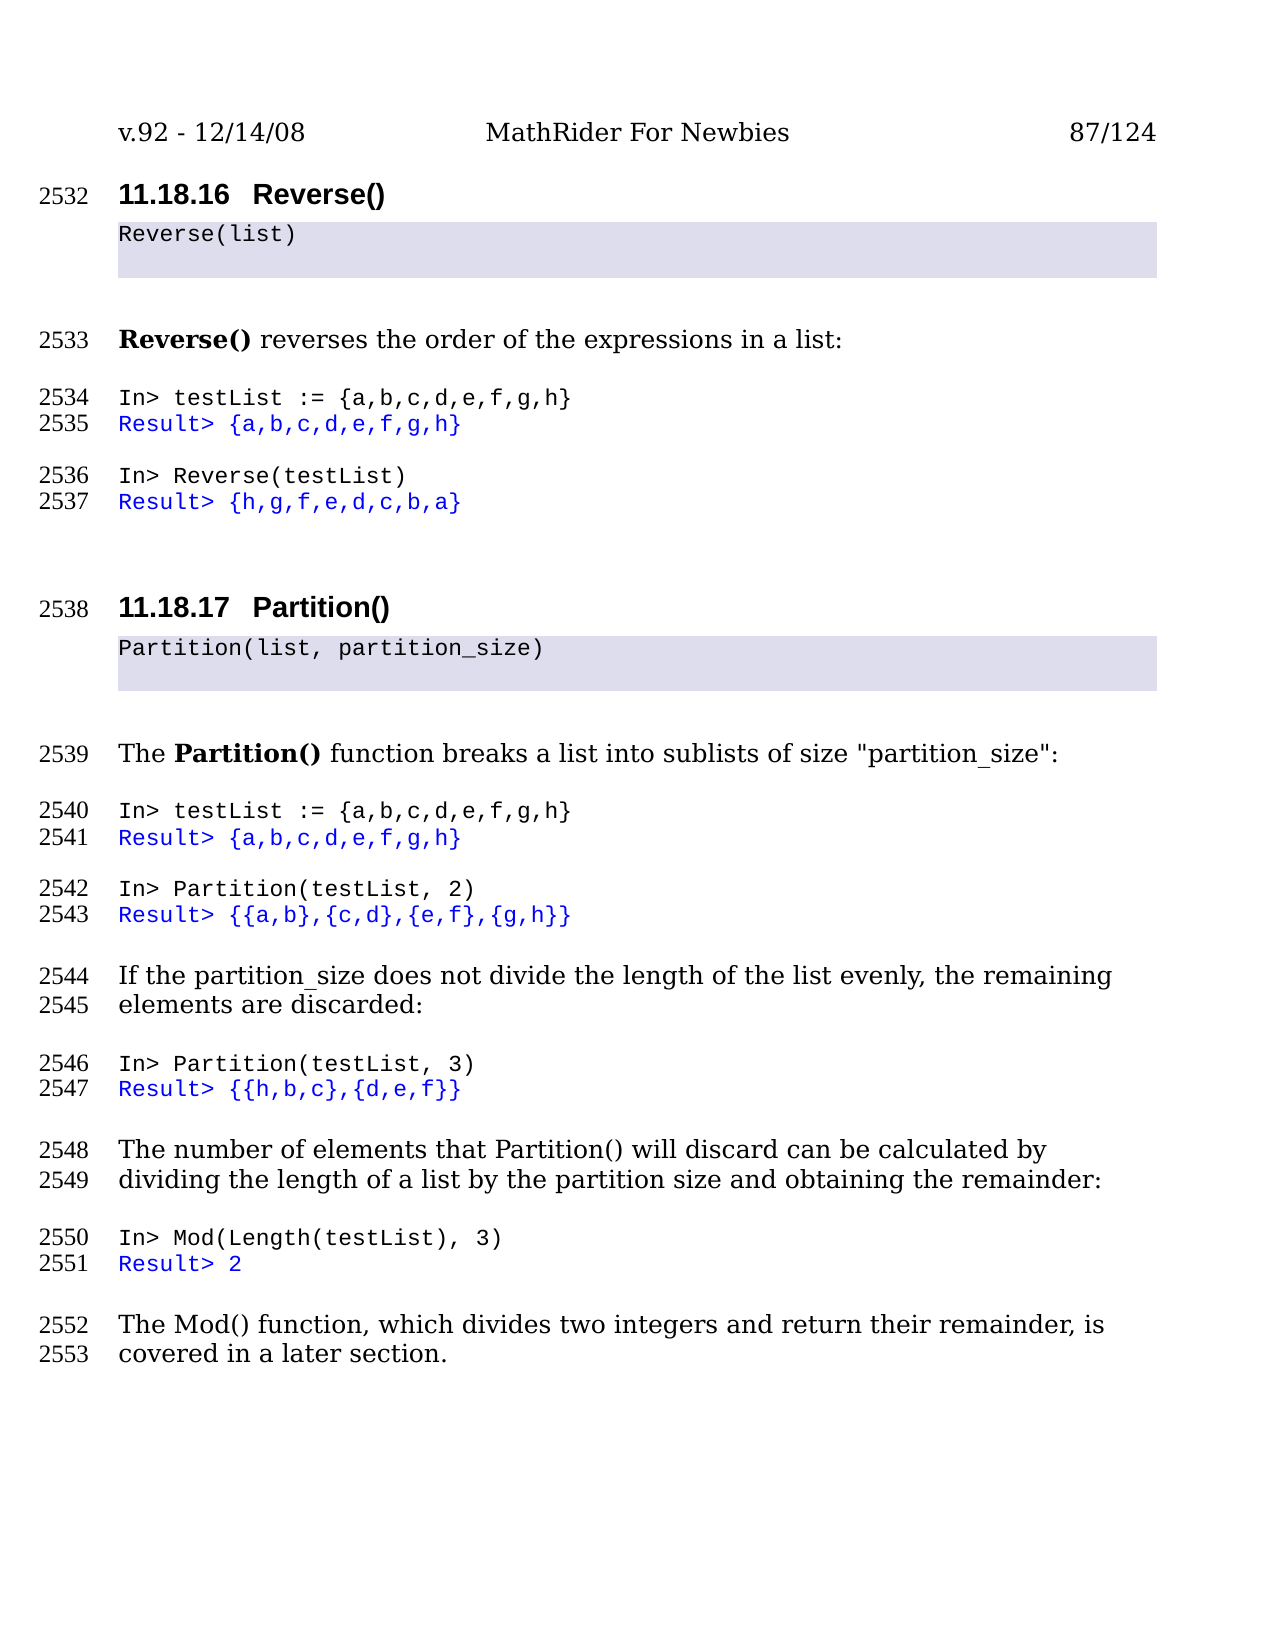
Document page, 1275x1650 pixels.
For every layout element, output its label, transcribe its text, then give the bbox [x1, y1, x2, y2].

table_header Partition(list, partition_size) [118, 636, 1157, 691]
text In> testList := {a,b,c,d,e,f,g,h} [118, 800, 1157, 826]
text In> Mod(Length(testList), 3) [118, 1226, 1157, 1252]
text In> Partition(testList, 2) [118, 878, 1157, 904]
table_header Reverse(list) [118, 222, 1157, 278]
text The number of elements that Partition() will discard can be calculated by dividing the length of a list by the partition size and obtaining the remainder: [118, 1136, 1157, 1194]
text Result> {{h,b,c},{d,e,f}} [118, 1078, 1157, 1104]
text The Partition() function breaks a list into sublists of size "partition_size": [118, 738, 1157, 768]
text If the partition_size does not divide the length of the list evenly, the remaining elements are discarded: [118, 962, 1157, 1020]
text In> testList := {a,b,c,d,e,f,g,h} [118, 386, 1157, 412]
text Result> {{a,b},{c,d},{e,f},{g,h}} [118, 904, 1157, 929]
text Result> {a,b,c,d,e,f,g,h} [118, 826, 1157, 852]
subtitle Partition() [118, 590, 1157, 624]
text Result> {a,b,c,d,e,f,g,h} [118, 412, 1157, 438]
text Result> 2 [118, 1252, 1157, 1278]
text In> Reverse(testList) [118, 464, 1157, 490]
text Result> {h,g,f,e,d,c,b,a} [118, 490, 1157, 516]
text In> Partition(testList, 3) [118, 1052, 1157, 1078]
subtitle Reverse() [118, 177, 1157, 210]
text Reverse() reverses the order of the expressions in a list: [118, 325, 1157, 354]
text The Mod() function, which divides two integers and return their remainder, is covered in a later section. [118, 1310, 1157, 1368]
